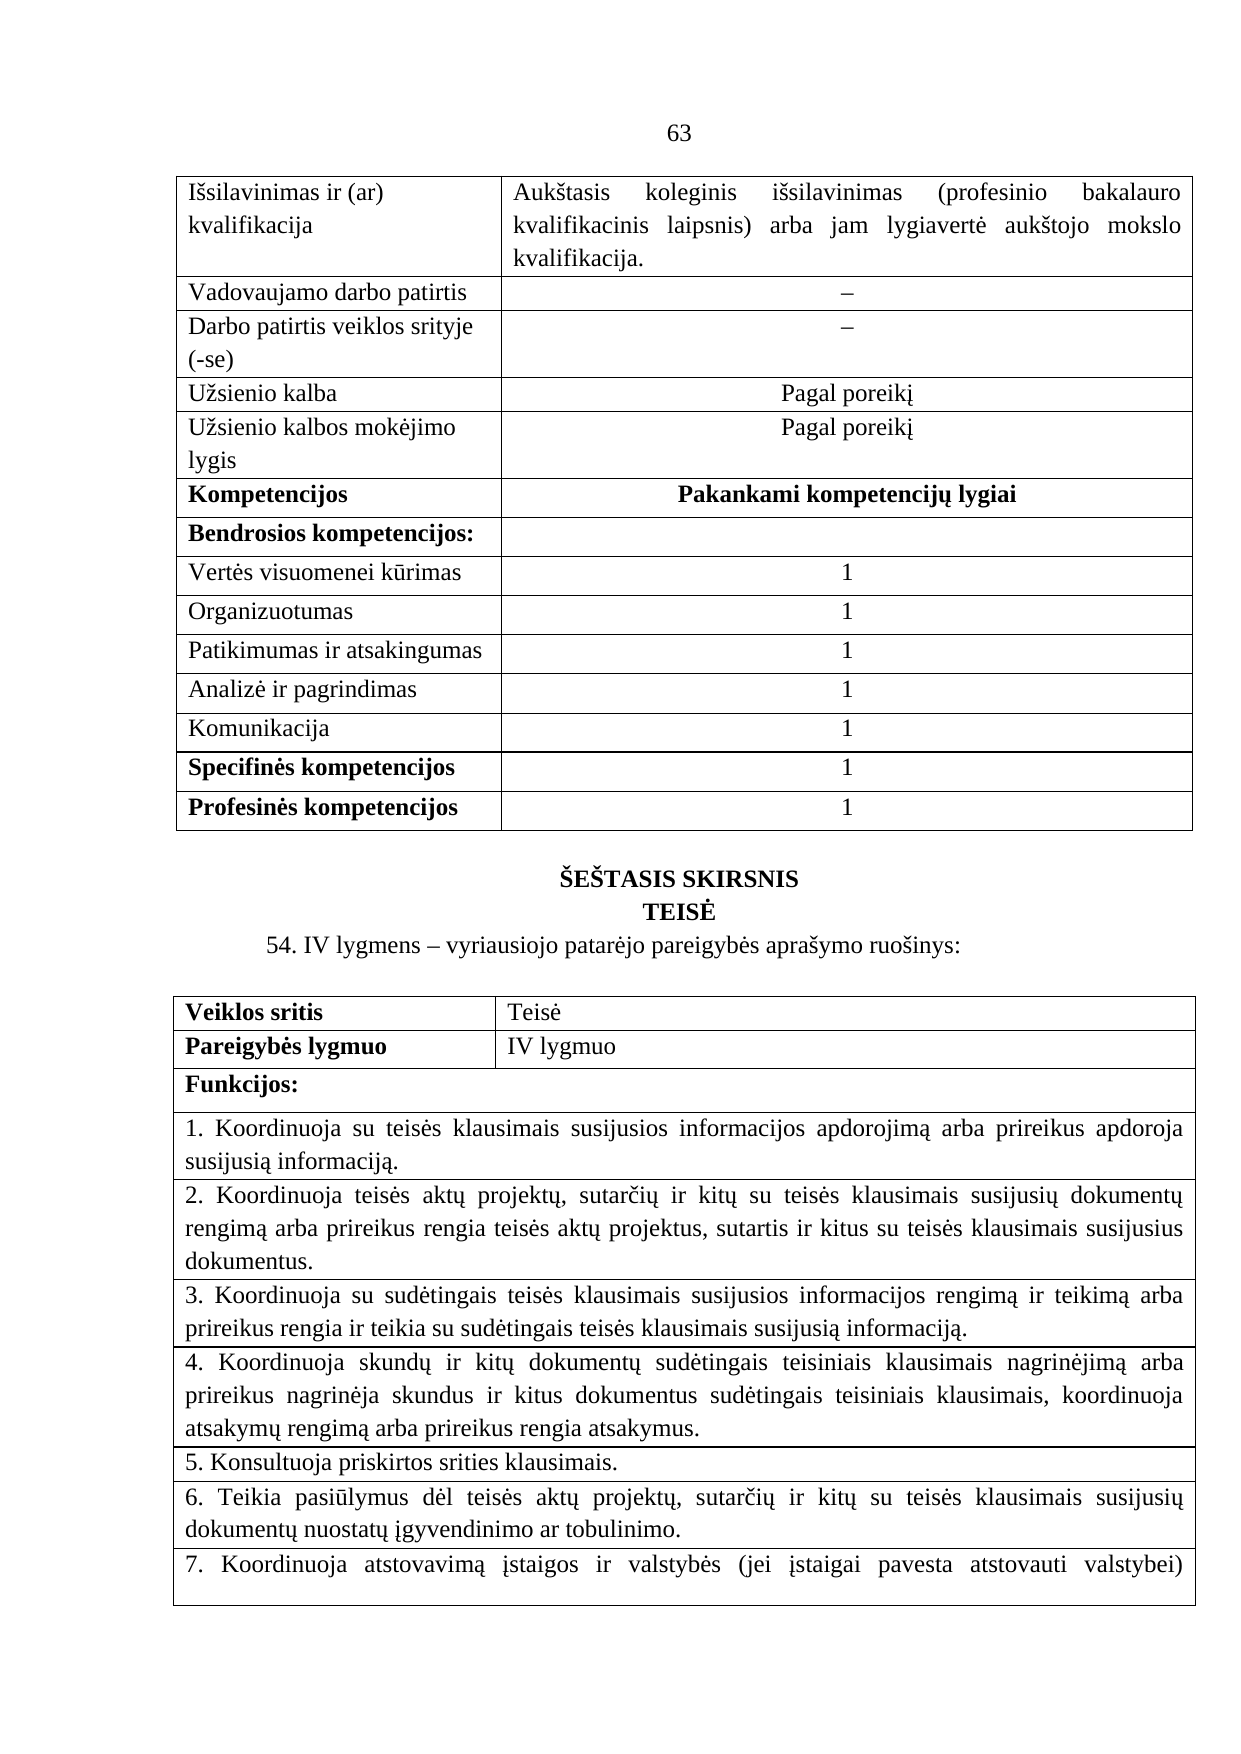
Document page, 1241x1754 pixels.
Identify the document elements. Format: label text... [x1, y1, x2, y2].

table_cell 1. Koordinuoja su teisės klausimais susijusios informacijos apdorojimą arba prireikus apdoroja susijusią informaciją. [174, 1113, 1195, 1179]
table_cell 4. Koordinuoja skundų ir kitų dokumentų sudėtingais teisiniais klausimais nagrinėjimą arba prireikus nagrinėja skundus ir kitus dokumentus sudėtingais teisiniais klausimais, koordinuoja atsakymų rengimą arba prireikus rengia atsakymus. [174, 1348, 1195, 1446]
table_cell Pagal poreikį [502, 378, 1192, 411]
table_cell Užsienio kalba [177, 378, 501, 411]
text TEISĖ [177, 897, 1181, 925]
table_cell 1 [502, 557, 1192, 595]
table_cell Bendrosios kompetencijos: [177, 518, 501, 556]
table_cell IV lygmuo [496, 1031, 1195, 1068]
table_cell 1 [502, 792, 1192, 829]
table_cell 6. Teikia pasiūlymus dėl teisės aktų projektų, sutarčių ir kitų su teisės klausimais susijusių dokumentų nuostatų įgyvendinimo ar tobulinimo. [174, 1482, 1195, 1548]
table_cell 5. Konsultuoja priskirtos srities klausimais. [174, 1448, 1195, 1481]
table_cell Pagal poreikį [502, 412, 1192, 478]
table_cell 1 [502, 596, 1192, 634]
table_cell 2. Koordinuoja teisės aktų projektų, sutarčių ir kitų su teisės klausimais susijusių dokumentų rengimą arba prireikus rengia teisės aktų projektus, sutartis ir kitus su teisės klausimais susijusius dokumentus. [174, 1180, 1195, 1279]
table_cell 1 [502, 635, 1192, 673]
table_header Veiklos sritis [174, 997, 495, 1030]
table_cell Pareigybės lygmuo [174, 1031, 495, 1068]
table_header Teisė [496, 997, 1195, 1030]
text 54. IV lygmens – vyriausiojo patarėjo pareigybės aprašymo ruošinys: [177, 930, 1181, 958]
table_cell Patikimumas ir atsakingumas [177, 635, 501, 673]
table_cell Specifinės kompetencijos [177, 753, 501, 791]
table_cell Analizė ir pagrindimas [177, 674, 501, 712]
table_cell Pakankami kompetencijų lygiai [502, 479, 1192, 517]
table_cell – [502, 277, 1192, 310]
table_cell – [502, 311, 1192, 377]
table_cell Aukštasis koleginis išsilavinimas (profesinio bakalauro kvalifikacinis laipsnis) arba jam lygiavertė aukštojo mokslo kvalifikacija. [502, 177, 1192, 276]
table_cell Darbo patirtis veiklos srityje (-se) [177, 311, 501, 377]
table_cell 1 [502, 714, 1192, 751]
table_cell Komunikacija [177, 714, 501, 751]
table_cell Profesinės kompetencijos [177, 792, 501, 829]
table_cell Vadovaujamo darbo patirtis [177, 277, 501, 310]
table_cell Užsienio kalbos mokėjimo lygis [177, 412, 501, 478]
table_cell Išsilavinimas ir (ar) kvalifikacija [177, 177, 501, 276]
table_cell 1 [502, 753, 1192, 791]
text ŠEŠTASIS SKIRSNIS [177, 864, 1181, 892]
table_cell 1 [502, 674, 1192, 712]
table_cell Kompetencijos [177, 479, 501, 517]
table_cell [502, 518, 1192, 556]
table_cell 7. Koordinuoja atstovavimą įstaigos ir valstybės (jei įstaigai pavesta atstovauti valstybei) [174, 1549, 1195, 1605]
table_cell 3. Koordinuoja su sudėtingais teisės klausimais susijusios informacijos rengimą ir teikimą arba prireikus rengia ir teikia su sudėtingais teisės klausimais susijusią informaciją. [174, 1280, 1195, 1346]
table_cell Organizuotumas [177, 596, 501, 634]
table_cell Vertės visuomenei kūrimas [177, 557, 501, 595]
table_cell Funkcijos: [174, 1069, 1195, 1112]
